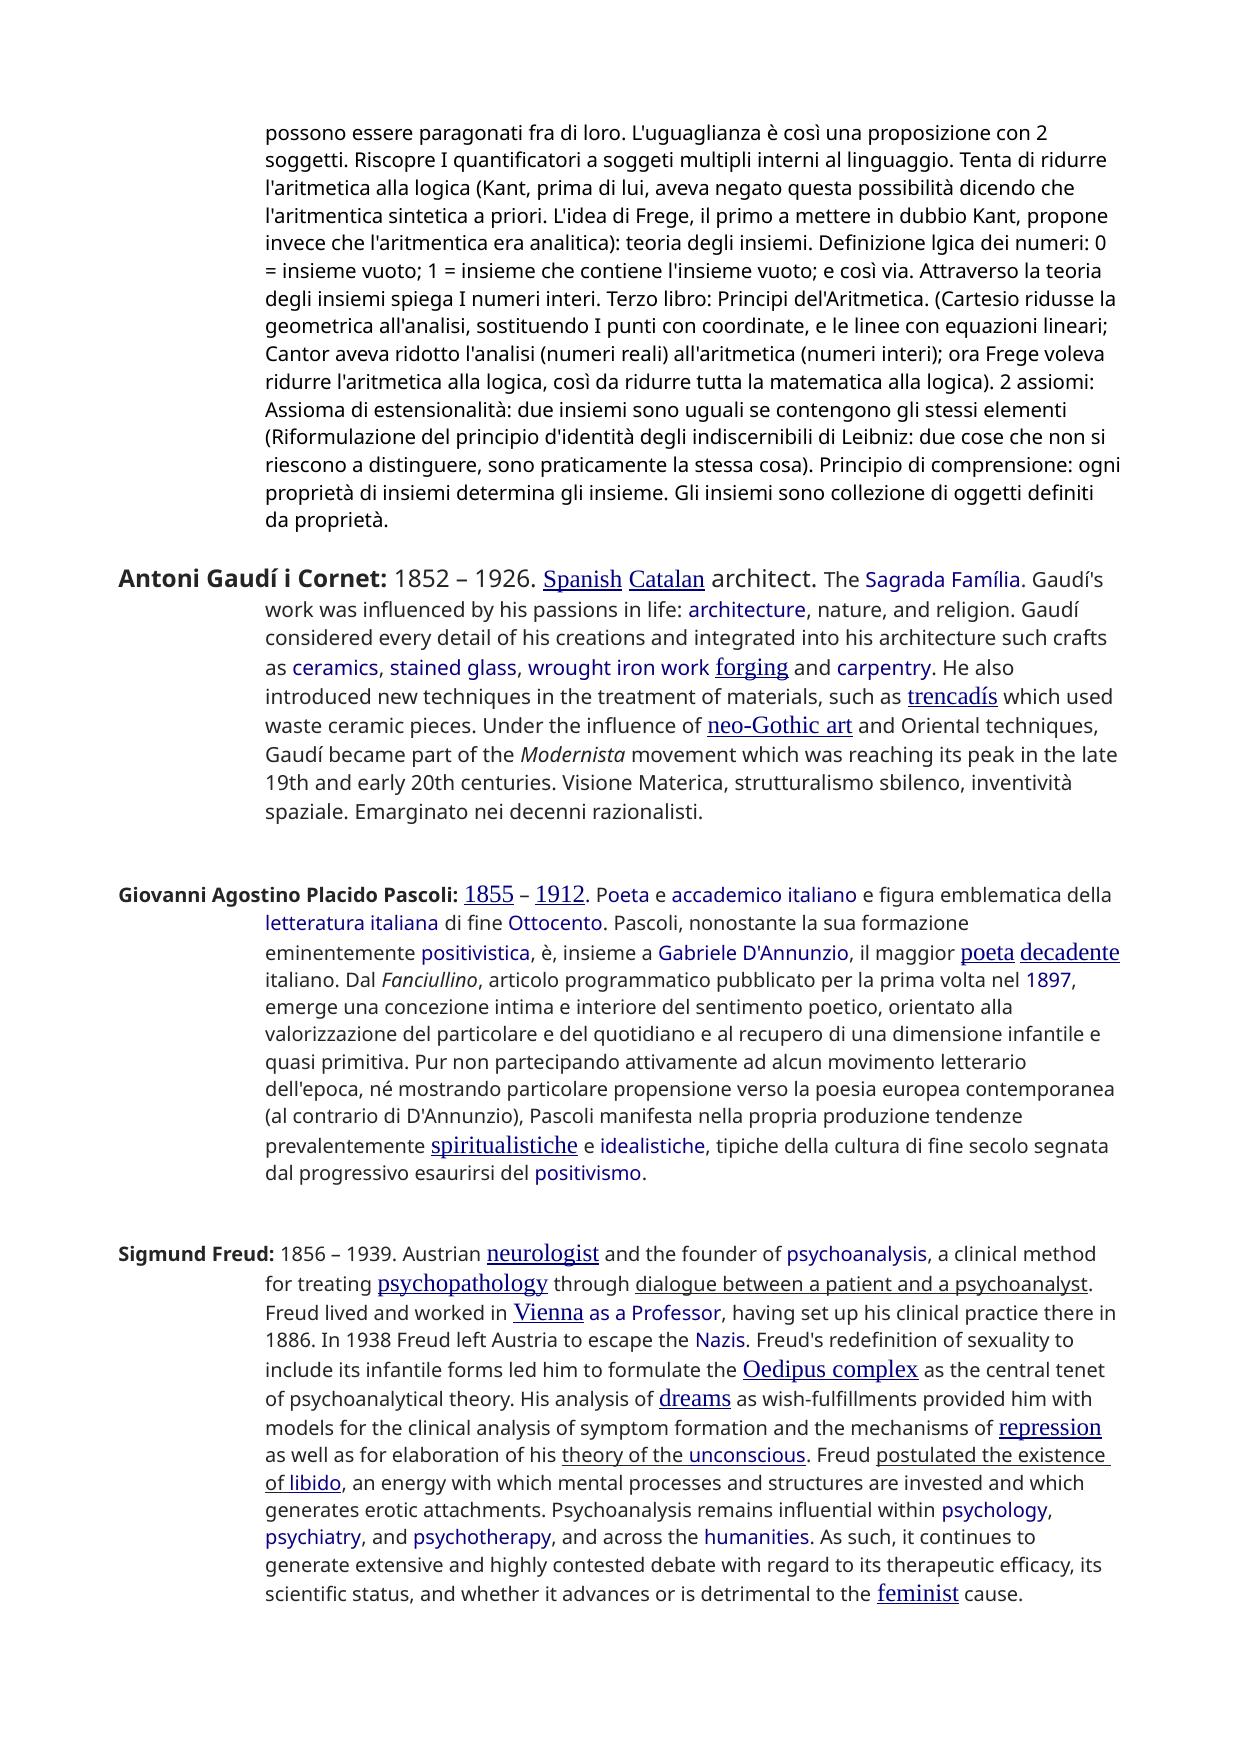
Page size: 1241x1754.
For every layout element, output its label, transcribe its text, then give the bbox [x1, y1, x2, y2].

text Sigmund Freud: 1856 – 1939. Austrian neurologist and the founder of psychoanalysis, a clinical method for treating psychopathology through dialogue between a patient and a psychoanalyst. Freud lived and worked in Vienna as a Professor, having set up his clinical practice there in 1886. In 1938 Freud left Austria to escape the Nazis. Freud's redefinition of sexuality to include its infantile forms led him to formulate the Oedipus complex as the central tenet of psychoanalytical theory. His analysis of dreams as wish-fulfillments provided him with models for the clinical analysis of symptom formation and the mechanisms of repression as well as for elaboration of his theory of the unconscious. Freud postulated the existence of libido, an energy with which mental processes and structures are invested and which generates erotic attachments. Psychoanalysis remains influential within psychology, psychiatry, and psychotherapy, and across the humanities. As such, it continues to generate extensive and highly contested debate with regard to its therapeutic efficacy, its scientific status, and whether it advances or is detrimental to the feminist cause. [118, 1238, 1122, 1607]
text Giovanni Agostino Placido Pascoli: 1855 – 1912. Poeta e accademico italiano e figura emblematica della letteratura italiana di fine Ottocento. Pascoli, nonostante la sua formazione eminentemente positivistica, è, insieme a Gabriele D'Annunzio, il maggior poeta decadente italiano. Dal Fanciullino, articolo programmatico pubblicato per la prima volta nel 1897, emerge una concezione intima e interiore del sentimento poetico, orientato alla valorizzazione del particolare e del quotidiano e al recupero di una dimensione infantile e quasi primitiva. Pur non partecipando attivamente ad alcun movimento letterario dell'epoca, né mostrando particolare propensione verso la poesia europea contemporanea (al contrario di D'Annunzio), Pascoli manifesta nella propria produzione tendenze prevalentemente spiritualistiche e idealistiche, tipiche della cultura di fine secolo segnata dal progressivo esaurirsi del positivismo. [118, 879, 1122, 1186]
text Antoni Gaudí i Cornet: 1852 – 1926. Spanish Catalan architect. The Sagrada Família. Gaudí's work was influenced by his passions in life: architecture, nature, and religion. Gaudí considered every detail of his creations and integrated into his architecture such crafts as ceramics, stained glass, wrought iron work forging and carpentry. He also introduced new techniques in the treatment of materials, such as trencadís which used waste ceramic pieces. Under the influence of neo-Gothic art and Oriental techniques, Gaudí became part of the Modernista movement which was reaching its peak in the late 19th and early 20th centuries. Visione Materica, strutturalismo sbilenco, inventività spaziale. Emarginato nei decenni razionalisti. [118, 561, 1122, 825]
text possono essere paragonati fra di loro. L'uguaglianza è così una proposizione con 2 soggetti. Riscopre I quantificatori a soggeti multipli interni al linguaggio. Tenta di ridurre l'aritmetica alla logica (Kant, prima di lui, aveva negato questa possibilità dicendo che l'aritmentica sintetica a priori. L'idea di Frege, il primo a mettere in dubbio Kant, propone invece che l'aritmentica era analitica): teoria degli insiemi. Definizione lgica dei numeri: 0 = insieme vuoto; 1 = insieme che contiene l'insieme vuoto; e così via. Attraverso la teoria degli insiemi spiega I numeri interi. Terzo libro: Principi del'Aritmetica. (Cartesio ridusse la geometrica all'analisi, sostituendo I punti con coordinate, e le linee con equazioni lineari; Cantor aveva ridotto l'analisi (numeri reali) all'aritmetica (numeri interi); ora Frege voleva ridurre l'aritmetica alla logica, così da ridurre tutta la matematica alla logica). 2 assiomi: Assioma di estensionalità: due insiemi sono uguali se contengono gli stessi elementi (Riformulazione del principio d'identità degli indiscernibili di Leibniz: due cose che non si riescono a distinguere, sono praticamente la stessa cosa). Principio di comprensione: ogni proprietà di insiemi determina gli insieme. Gli insiemi sono collezione di oggetti definiti da proprietà. [118, 118, 1122, 534]
